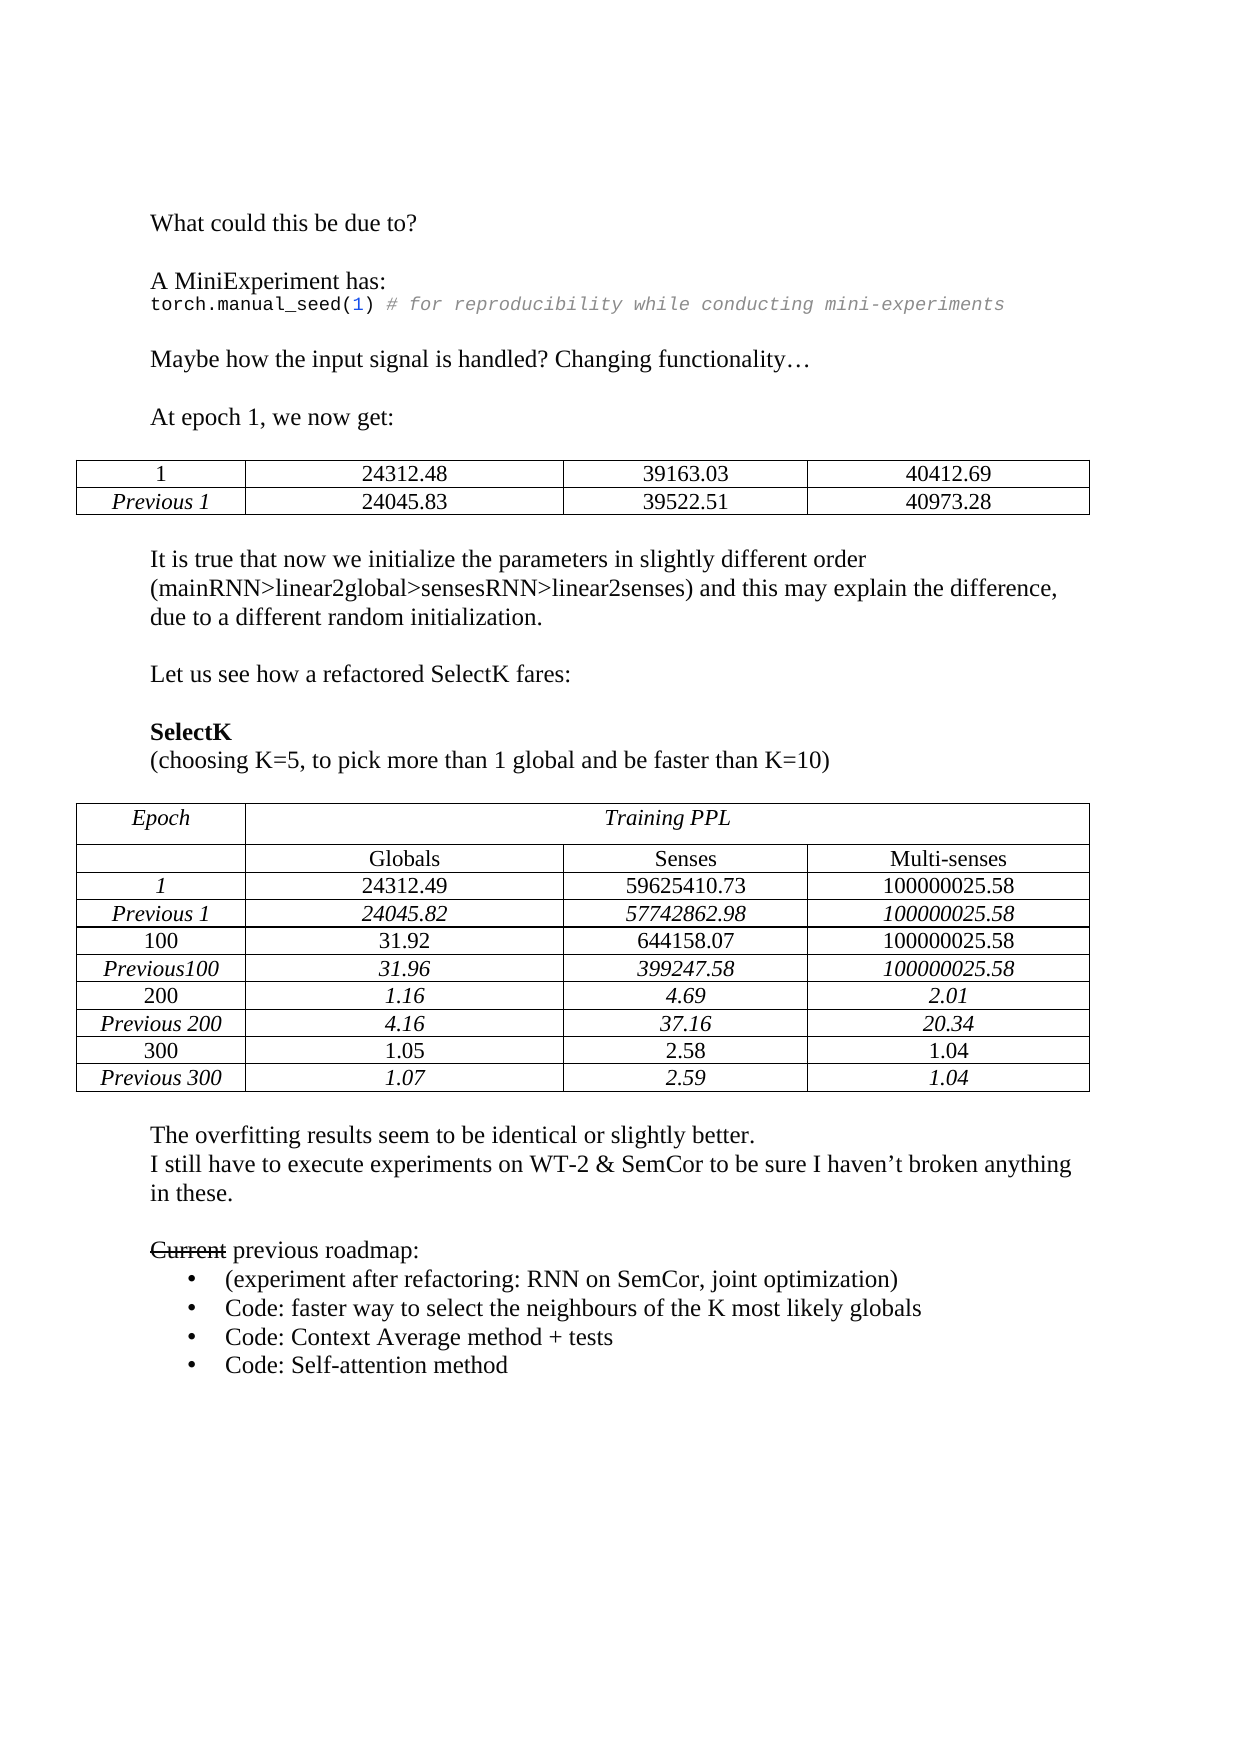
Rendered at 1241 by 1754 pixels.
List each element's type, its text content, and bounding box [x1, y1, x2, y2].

table_cell 2.58 [564, 1037, 807, 1063]
table_cell 31.96 [246, 955, 563, 981]
table_cell 24312.49 [246, 873, 563, 899]
text What could this be due to? [150, 208, 1090, 237]
table_cell 24045.83 [246, 488, 563, 514]
table_cell 1.16 [246, 982, 563, 1008]
text The overfitting results seem to be identical or slightly better. [150, 1121, 1090, 1149]
table_cell 100000025.58 [808, 928, 1089, 954]
list (experiment after refactoring: RNN on SemCor, joint optimization) [187, 1264, 1090, 1293]
table_header 40412.69 [808, 461, 1089, 487]
table_cell Senses [564, 845, 807, 872]
text Maybe how the input signal is handled? Changing functionality… [150, 344, 1090, 373]
table_cell 37.16 [564, 1010, 807, 1036]
text SelectK [150, 717, 1090, 745]
text I still have to execute experiments on WT-2 & SemCor to be sure I haven’t broken anything in these. [150, 1149, 1090, 1207]
table_cell 644158.07 [564, 928, 807, 954]
table_cell 59625410.73 [564, 873, 807, 899]
text At epoch 1, we now get: [150, 402, 1090, 431]
table_cell 2.01 [808, 982, 1089, 1008]
table_cell 20.34 [808, 1010, 1089, 1036]
table_cell 100 [77, 928, 245, 954]
text Let us see how a refactored SelectK fares: [150, 659, 1090, 688]
table_cell 40973.28 [808, 488, 1089, 514]
table_cell 1.05 [246, 1037, 563, 1063]
table_cell 1.07 [246, 1064, 563, 1091]
table_cell 31.92 [246, 928, 563, 954]
table_cell 100000025.58 [808, 873, 1089, 899]
text A MiniExperiment has: [150, 266, 1090, 294]
table_cell 1.04 [808, 1037, 1089, 1063]
table_cell 4.69 [564, 982, 807, 1008]
table_cell Previous 300 [77, 1064, 245, 1091]
table_header 1 [77, 461, 245, 487]
table_cell 100000025.58 [808, 900, 1089, 926]
text It is true that now we initialize the parameters in slightly different order (mainRNN>linear2global>sensesRNN>linear2senses) and this may explain the difference, due to a different random initialization. [150, 544, 1090, 630]
table_cell Globals [246, 845, 563, 872]
table_cell Previous 200 [77, 1010, 245, 1036]
table_header 24312.48 [246, 461, 563, 487]
table_cell 4.16 [246, 1010, 563, 1036]
table_cell 57742862.98 [564, 900, 807, 926]
text torch.manual_seed(1) # for reproducibility while conducting mini-experiments [150, 294, 1090, 316]
table_cell 1 [77, 873, 245, 899]
list Code: faster way to select the neighbours of the K most likely globals [187, 1293, 1090, 1322]
table_cell 300 [77, 1037, 245, 1063]
table_cell 399247.58 [564, 955, 807, 981]
table_cell Previous100 [77, 955, 245, 981]
table_cell 2.59 [564, 1064, 807, 1091]
table_cell 100000025.58 [808, 955, 1089, 981]
list Code: Self-attention method [187, 1351, 1090, 1379]
table_header Epoch [77, 804, 245, 844]
text Current previous roadmap: [150, 1236, 1090, 1264]
table_header 39163.03 [564, 461, 807, 487]
table_cell [77, 845, 245, 872]
table_cell Previous 1 [77, 900, 245, 926]
table_cell 24045.82 [246, 900, 563, 926]
table_cell 1.04 [808, 1064, 1089, 1091]
table_cell Previous 1 [77, 488, 245, 514]
table_cell Multi-senses [808, 845, 1089, 872]
table_header Training PPL [246, 804, 1089, 844]
text (choosing K=5, to pick more than 1 global and be faster than K=10) [150, 745, 1090, 774]
table_cell 200 [77, 982, 245, 1008]
table_cell 39522.51 [564, 488, 807, 514]
list Code: Context Average method + tests [187, 1322, 1090, 1351]
